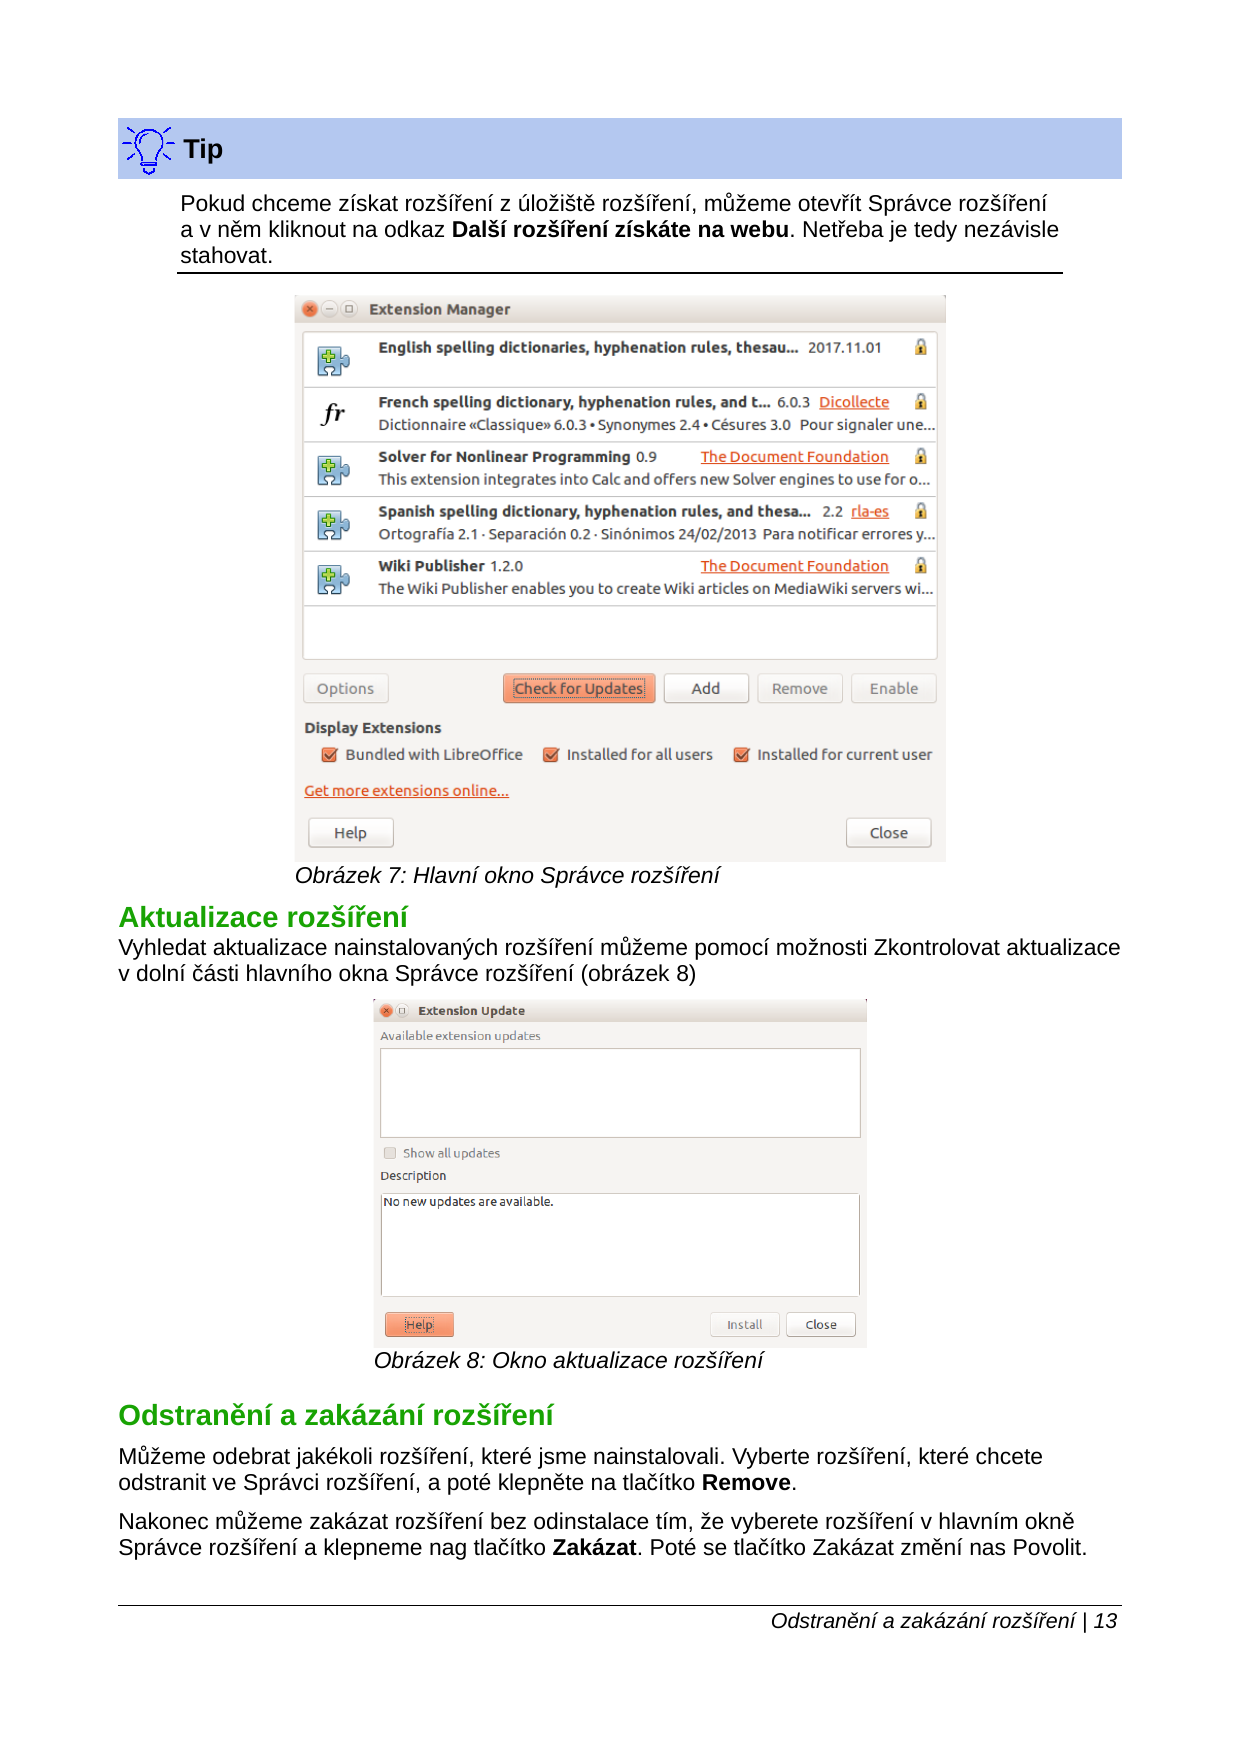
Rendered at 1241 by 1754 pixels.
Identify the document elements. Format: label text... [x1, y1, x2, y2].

text Pokud chceme získat rozšíření z úložiště rozšíření, můžeme otevřít Správce rozšíření a v něm kliknout na odkaz Další rozšíření získáte na webu. Netřeba je tedy nezávisle stahovat. [177, 187, 1063, 272]
subtitle Tip [118, 118, 1122, 179]
text Nakonec můžeme zakázat rozšíření bez odinstalace tím, že vyberete rozšíření v hlavním okně Správce rozšíření a klepneme nag tlačítko Zakázat. Poté se tlačítko Zakázat změní nas Povolit. [118, 1508, 1122, 1561]
picture [294, 295, 946, 862]
picture [119, 119, 179, 179]
text Vyhledat aktualizace nainstalovaných rozšíření můžeme pomocí možnosti Zkontrolovat aktualizace v dolní části hlavního okna Správce rozšíření (obrázek 8) [118, 934, 1122, 987]
text Obrázek 7: Hlavní okno Správce rozšíření [294, 862, 946, 888]
text Obrázek 8: Okno aktualizace rozšíření [373, 1348, 867, 1374]
text Aktualizace rozšíření [118, 900, 1122, 934]
subtitle Odstranění a zakázání rozšíření [118, 1397, 1122, 1431]
text Můžeme odebrat jakékoli rozšíření, které jsme nainstalovali. Vyberte rozšíření, které chcete odstranit ve Správci rozšíření, a poté klepněte na tlačítko Remove. [118, 1443, 1122, 1496]
picture [373, 999, 867, 1348]
